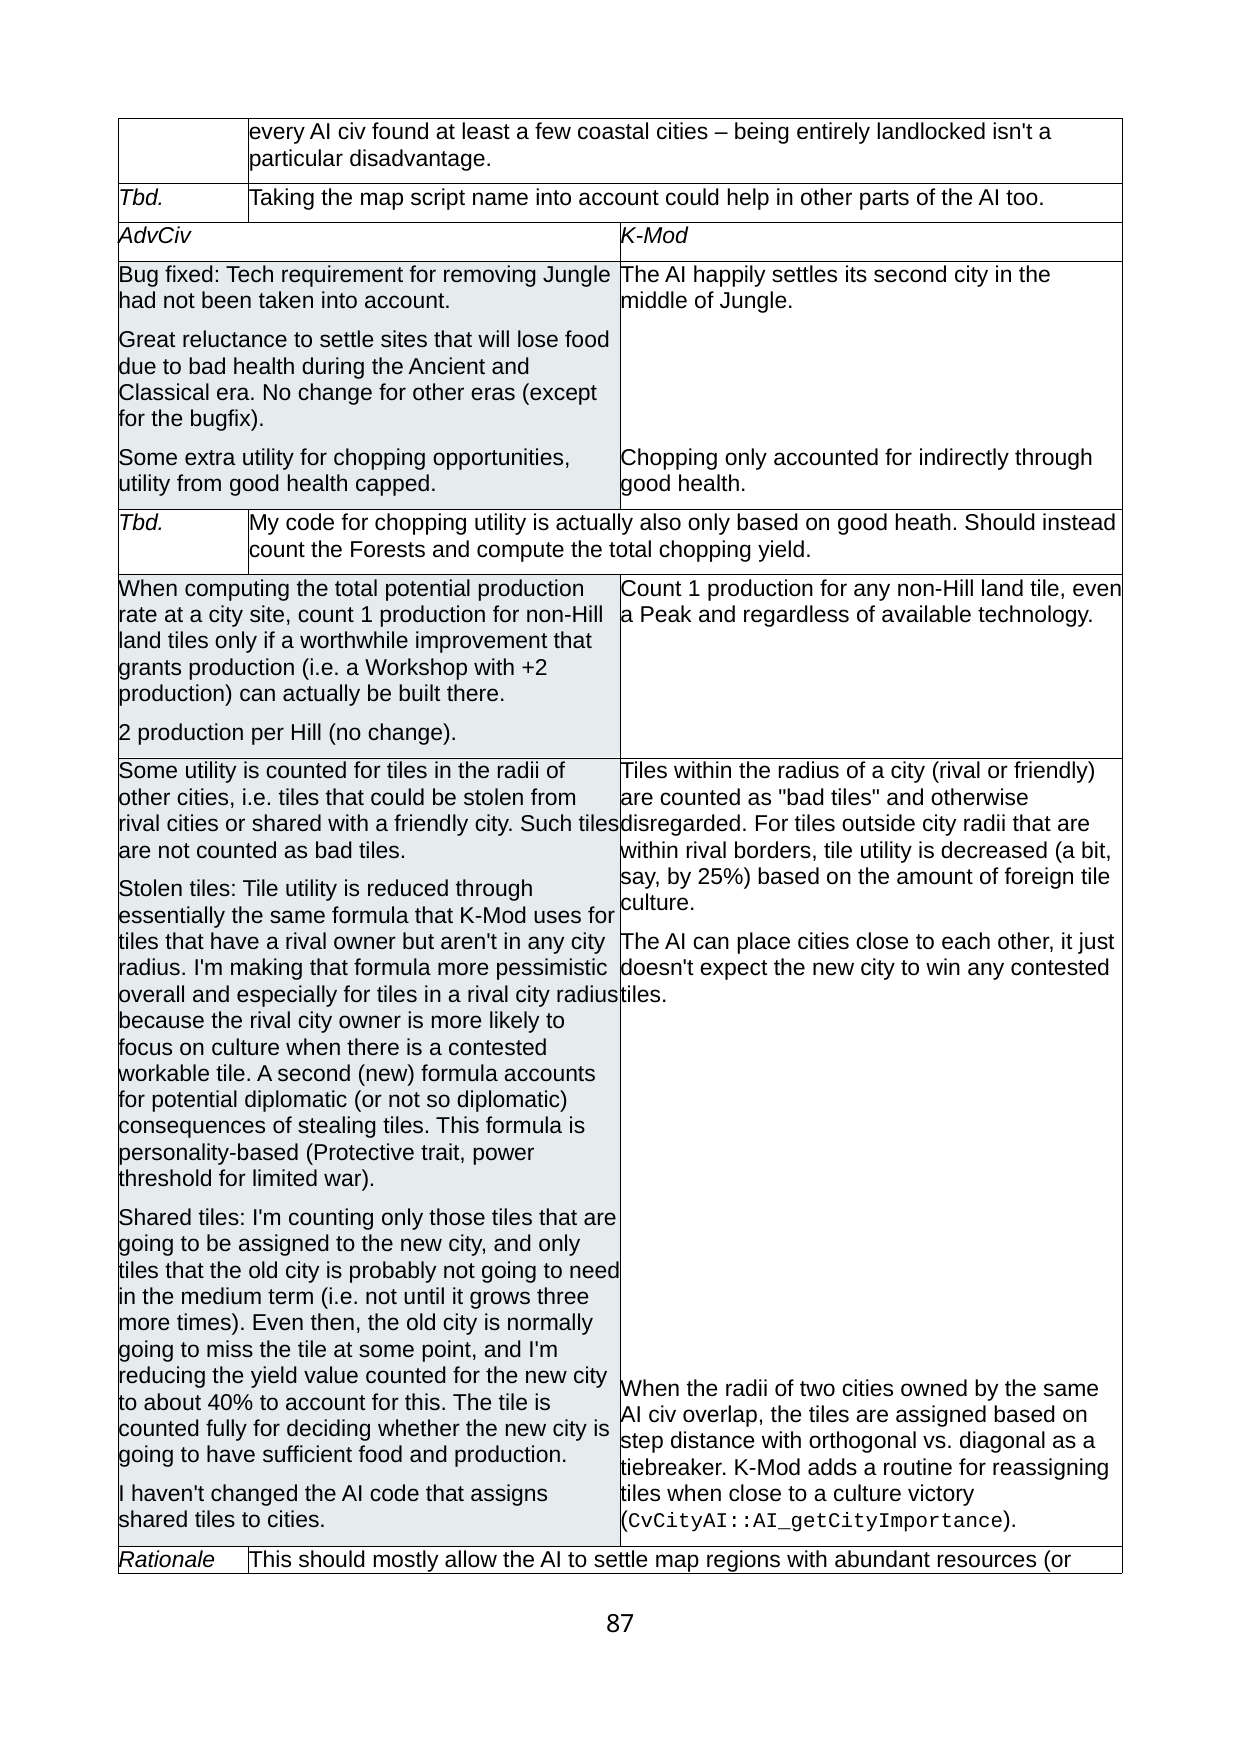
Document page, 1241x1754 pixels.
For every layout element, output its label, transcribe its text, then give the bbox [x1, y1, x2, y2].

table_cell [119, 119, 248, 183]
table_cell The AI happily settles its second city in the middle of Jungle. Chopping only accounted for indirectly through good health. [621, 262, 1122, 509]
table_cell Rationale [119, 1547, 248, 1573]
table_cell Tiles within the radius of a city (rival or friendly) are counted as "bad tiles" and otherwise disregarded. For tiles outside city radii that are within rival borders, tile utility is decreased (a bit, say, by 25%) based on the amount of foreign tile culture. The AI can place cities close to each other, it just doesn't expect the new city to win any contested tiles. When the radii of two cities owned by the same AI civ overlap, the tiles are assigned based on step distance with orthogonal vs. diagonal as a tiebreaker. K-Mod adds a routine for reassigning tiles when close to a culture victory (CvCityAI::AI_getCityImportance). [621, 759, 1122, 1546]
table_cell AdvCiv [119, 223, 620, 261]
table_cell Some utility is counted for tiles in the radii of other cities, i.e. tiles that could be stolen from rival cities or shared with a friendly city. Such tiles are not counted as bad tiles. Stolen tiles: Tile utility is reduced through essentially the same formula that K-Mod uses for tiles that have a rival owner but aren't in any city radius. I'm making that formula more pessimistic overall and especially for tiles in a rival city radius because the rival city owner is more likely to focus on culture when there is a contested workable tile. A second (new) formula accounts for potential diplomatic (or not so diplomatic) consequences of stealing tiles. This formula is personality-based (Protective trait, power threshold for limited war). Shared tiles: I'm counting only those tiles that are going to be assigned to the new city, and only tiles that the old city is probably not going to need in the medium term (i.e. not until it grows three more times). Even then, the old city is normally going to miss the tile at some point, and I'm reducing the yield value counted for the new city to about 40% to account for this. The tile is counted fully for deciding whether the new city is going to have sufficient food and production. I haven't changed the AI code that assigns shared tiles to cities. [119, 759, 620, 1546]
table_cell K-Mod [621, 223, 1122, 261]
table_cell When computing the total potential production rate at a city site, count 1 production for non-Hill land tiles only if a worthwhile improvement that grants production (i.e. a Workshop with +2 production) can actually be built there. 2 production per Hill (no change). [119, 575, 620, 757]
table_cell Tbd. [119, 184, 248, 222]
table_cell Taking the map script name into account could help in other parts of the AI too. [249, 184, 1122, 222]
table_cell Bug fixed: Tech requirement for removing Jungle had not been taken into account. Great reluctance to settle sites that will lose food due to bad health during the Ancient and Classical era. No change for other eras (except for the bugfix). Some extra utility for chopping opportunities, utility from good health capped. [119, 262, 620, 509]
table_cell every AI civ found at least a few coastal cities – being entirely landlocked isn't a particular disadvantage. [249, 119, 1122, 183]
table_cell Count 1 production for any non-Hill land tile, even a Peak and regardless of available technology. [621, 575, 1122, 757]
table_cell This should mostly allow the AI to settle map regions with abundant resources (or [249, 1547, 1122, 1573]
table_cell Tbd. [119, 510, 248, 574]
table_cell My code for chopping utility is actually also only based on good heath. Should instead count the Forests and compute the total chopping yield. [249, 510, 1122, 574]
